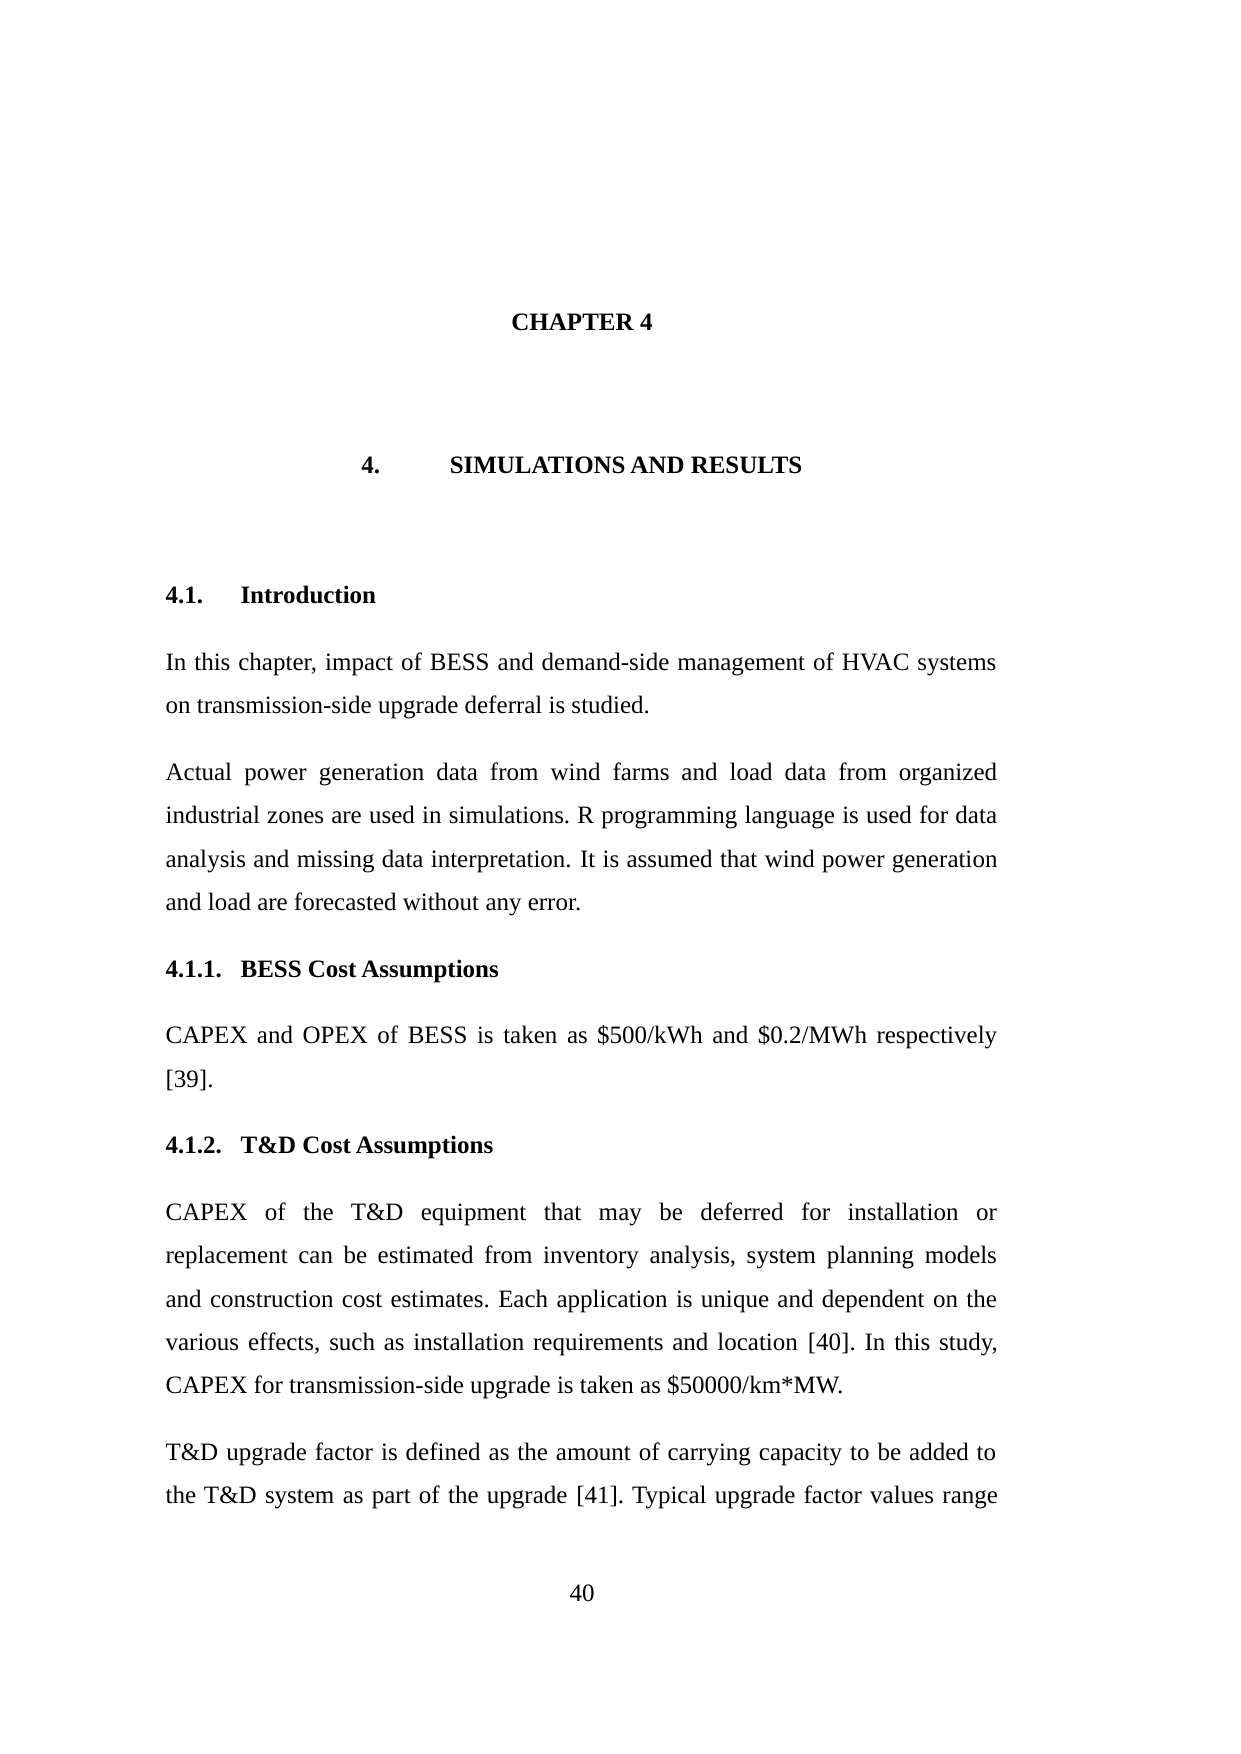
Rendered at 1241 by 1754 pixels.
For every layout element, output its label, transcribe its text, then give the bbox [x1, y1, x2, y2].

text CAPEX of the T&D equipment that may be deferred for installation or replacement can be estimated from inventory analysis, system planning models and construction cost estimates. Each application is unique and dependent on the various effects, such as installation requirements and location [40]⁠. In this study, CAPEX for transmission-side upgrade is taken as $50000/km*MW. [165, 1197, 998, 1399]
text In this chapter, impact of BESS and demand-side management of HVAC systems on transmission-side upgrade deferral is studied. [165, 647, 998, 719]
subtitle SIMULATIONS AND RESULTS [165, 450, 998, 479]
subtitle Introduction [165, 581, 998, 609]
text T&D upgrade factor is defined as the amount of carrying capacity to be added to the T&D system as part of the upgrade [41]⁠. Typical upgrade factor values range [165, 1437, 998, 1509]
text CAPEX and OPEX of BESS is taken as $500/kWh and $0.2/MWh respectively [39]⁠. [165, 1021, 998, 1092]
subtitle CHAPTER 4 [165, 307, 998, 336]
text Actual power generation data from wind farms and load data from organized industrial zones are used in simulations. R programming language is used for data analysis and missing data interpretation. It is assumed that wind power generation and load are forecasted without any error. [165, 757, 998, 916]
subtitle BESS Cost Assumptions [165, 954, 998, 982]
subtitle T&D Cost Assumptions [165, 1131, 998, 1159]
